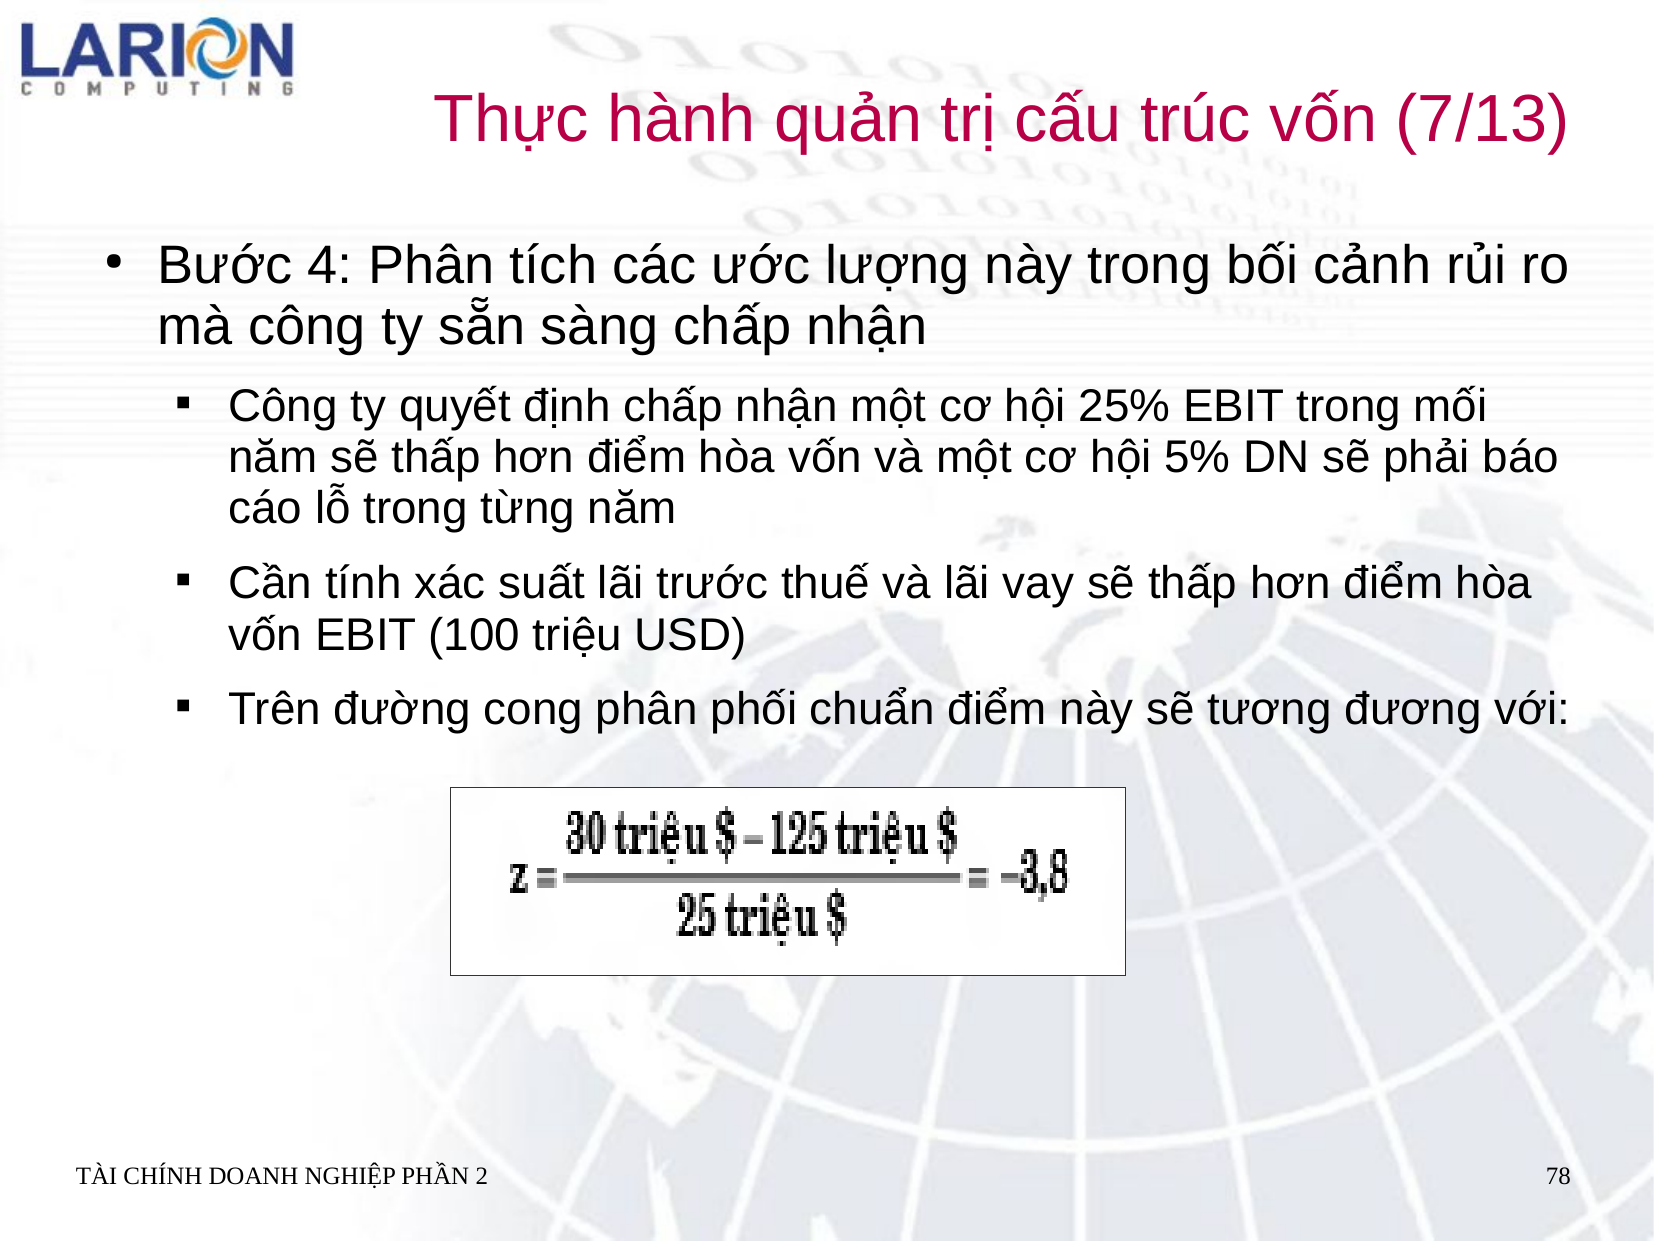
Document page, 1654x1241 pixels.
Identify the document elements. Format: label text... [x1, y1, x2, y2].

list Bước 4: Phân tích các ước lượng này trong bối cảnh rủi ro mà công ty sẵn sàng chấp nhận Công ty quyết định chấp nhận một cơ hội 25% EBIT trong mối năm sẽ thấp hơn điểm hòa vốn và một cơ hội 5% DN sẽ phải báo cáo lỗ trong từng năm Cần tính xác suất lãi trước thuế và lãi vay sẽ thấp hơn điểm hòa vốn EBIT (100 triệu USD) Trên đường cong phân phối chuẩn điểm này sẽ tương đương với: [86, 234, 1576, 1039]
picture [0, 0, 1654, 1241]
title Thực hành quản trị cấu trúc vốn (7/13) [300, 49, 1571, 188]
